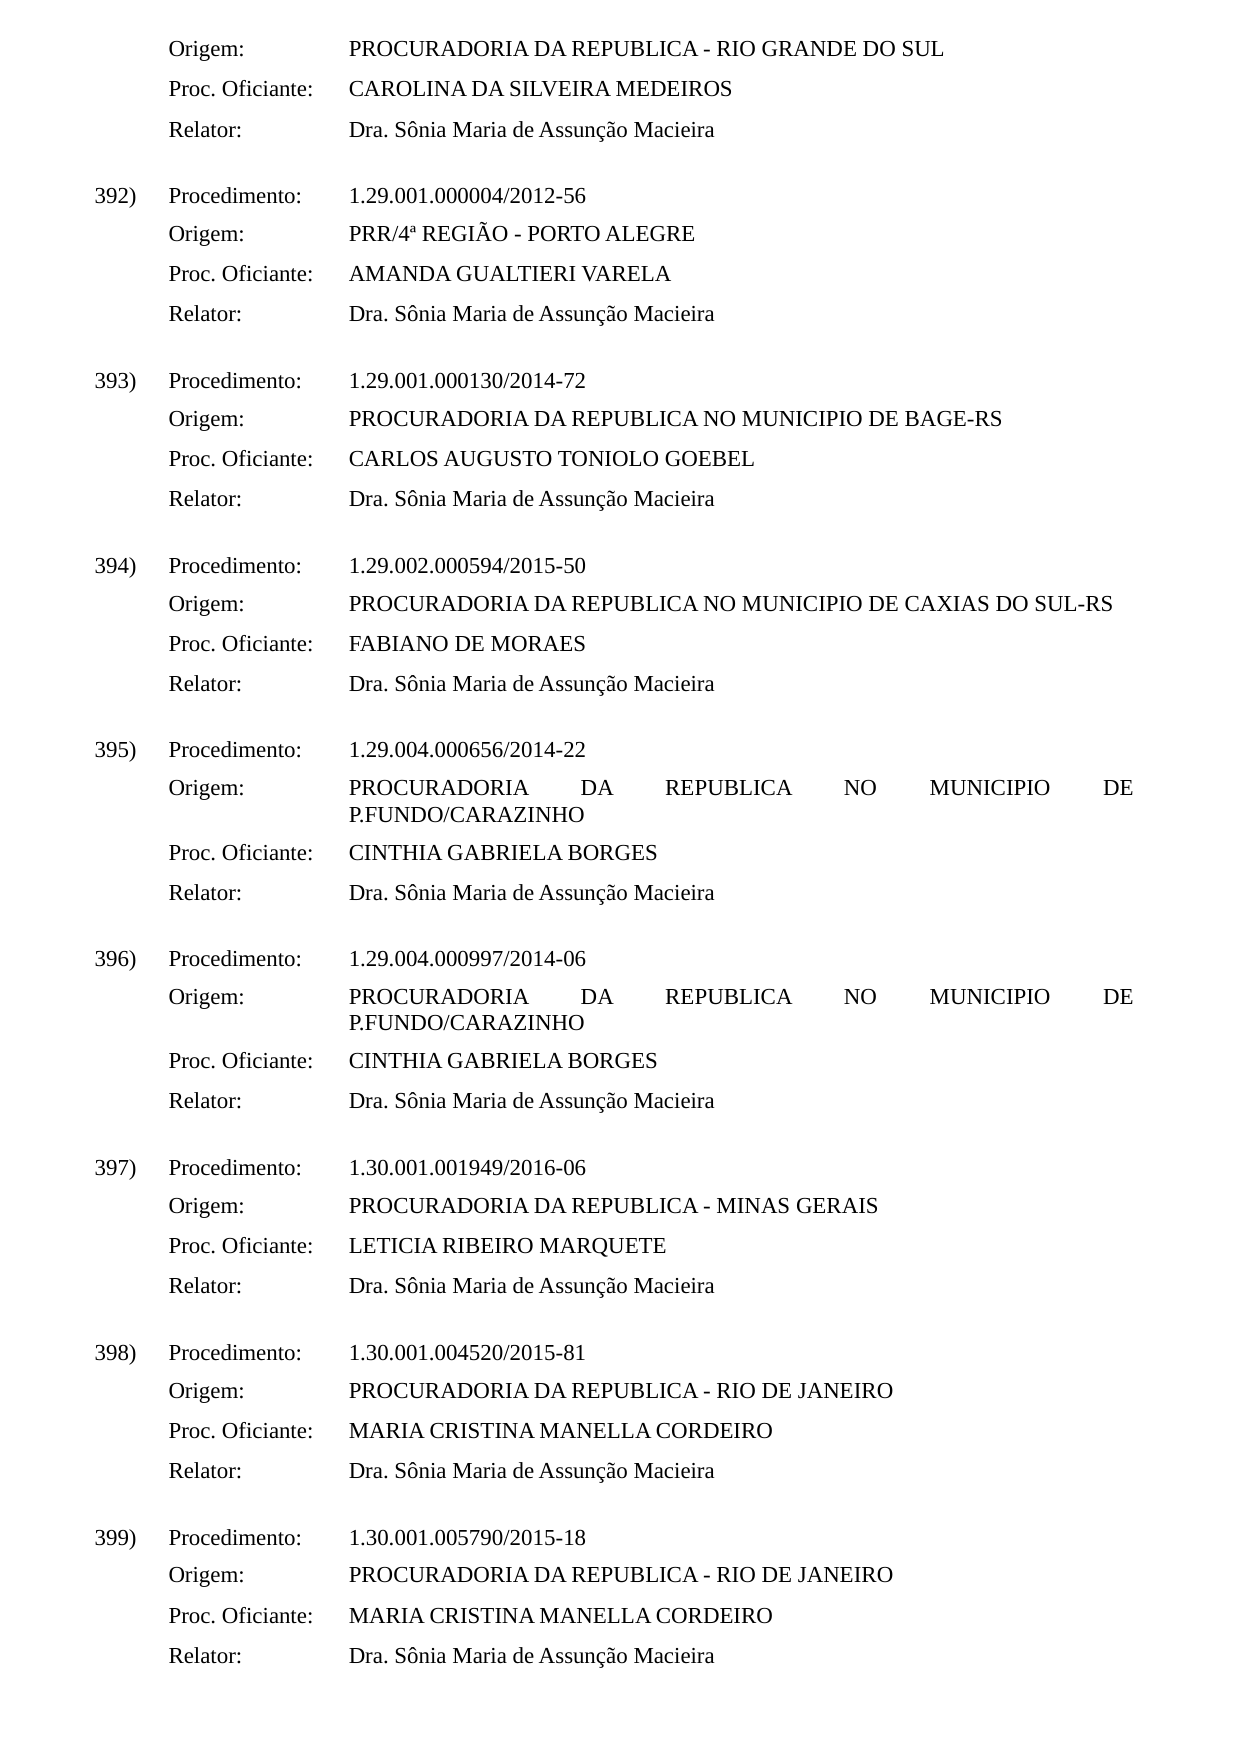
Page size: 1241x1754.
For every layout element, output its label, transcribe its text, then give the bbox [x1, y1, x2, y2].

table_cell MARIA CRISTINA MANELLA CORDEIRO [343, 1411, 1139, 1451]
table_cell [89, 255, 162, 295]
table_cell PROCURADORIA DA REPUBLICA NO MUNICIPIO DE P.FUNDO/CARAZINHO [343, 769, 1139, 833]
table_cell PRR/4ª REGIÃO - PORTO ALEGRE [343, 214, 1139, 254]
table_cell Origem: [163, 399, 343, 439]
table_header Procedimento: [163, 546, 343, 584]
table_header 1.30.001.001949/2016-06 [343, 1148, 1139, 1186]
table_cell Relator: [163, 664, 343, 704]
table_cell Relator: [163, 480, 343, 520]
table_cell [89, 480, 162, 520]
table_header Procedimento: [163, 176, 343, 214]
table_cell [89, 873, 162, 913]
table_cell Proc. Oficiante: [163, 255, 343, 295]
table_header 398) [89, 1333, 162, 1371]
table_cell Proc. Oficiante: [163, 1596, 343, 1636]
table_header 1.30.001.005790/2015-18 [343, 1518, 1139, 1556]
table_cell Origem: [163, 214, 343, 254]
table_cell Relator: [163, 295, 343, 335]
table_cell Origem: [163, 978, 343, 1042]
table_cell Relator: [163, 1082, 343, 1122]
table_header 396) [89, 940, 162, 977]
table_cell [89, 1042, 162, 1082]
table_cell Proc. Oficiante: [163, 833, 343, 873]
table_cell [89, 1267, 162, 1307]
table_cell Dra. Sônia Maria de Assunção Macieira [343, 1451, 1139, 1492]
table_cell Relator: [163, 873, 343, 913]
table_header 395) [89, 731, 162, 769]
table_cell [89, 664, 162, 704]
table_header 1.29.002.000594/2015-50 [343, 546, 1139, 584]
table_cell [89, 978, 162, 1042]
table_cell PROCURADORIA DA REPUBLICA - MINAS GERAIS [343, 1186, 1139, 1226]
table_cell [89, 110, 162, 150]
table_header 1.29.001.000004/2012-56 [343, 176, 1139, 214]
table_header Procedimento: [163, 940, 343, 977]
table_cell Relator: [163, 1267, 343, 1307]
table_cell CAROLINA DA SILVEIRA MEDEIROS [343, 70, 1139, 110]
table_cell [89, 624, 162, 664]
table_cell Dra. Sônia Maria de Assunção Macieira [343, 1082, 1139, 1122]
table_cell Relator: [163, 110, 343, 150]
table_cell CINTHIA GABRIELA BORGES [343, 833, 1139, 873]
table_cell [89, 70, 162, 110]
table_cell Dra. Sônia Maria de Assunção Macieira [343, 110, 1139, 150]
table_cell Origem: [163, 1186, 343, 1226]
table_cell Dra. Sônia Maria de Assunção Macieira [343, 480, 1139, 520]
table_header 394) [89, 546, 162, 584]
table_cell PROCURADORIA DA REPUBLICA NO MUNICIPIO DE P.FUNDO/CARAZINHO [343, 978, 1139, 1042]
table_cell Proc. Oficiante: [163, 624, 343, 664]
table_cell Relator: [163, 1636, 343, 1676]
table_cell Origem: [163, 769, 343, 833]
table_cell Dra. Sônia Maria de Assunção Macieira [343, 295, 1139, 335]
table_cell [89, 1636, 162, 1676]
table_cell AMANDA GUALTIERI VARELA [343, 255, 1139, 295]
table_header Procedimento: [163, 1518, 343, 1556]
table_cell Origem: [163, 584, 343, 624]
table_cell Proc. Oficiante: [163, 1226, 343, 1267]
table_cell Proc. Oficiante: [163, 1411, 343, 1451]
table_cell Relator: [163, 1451, 343, 1492]
table_cell Proc. Oficiante: [163, 439, 343, 479]
table_cell [89, 1451, 162, 1492]
table_cell [89, 295, 162, 335]
table_cell [89, 439, 162, 479]
table_cell LETICIA RIBEIRO MARQUETE [343, 1226, 1139, 1267]
table_cell PROCURADORIA DA REPUBLICA - RIO DE JANEIRO [343, 1556, 1139, 1596]
table_header 399) [89, 1518, 162, 1556]
table_cell Dra. Sônia Maria de Assunção Macieira [343, 664, 1139, 704]
table_cell PROCURADORIA DA REPUBLICA - RIO DE JANEIRO [343, 1371, 1139, 1411]
table_header Procedimento: [163, 1148, 343, 1186]
table_cell Dra. Sônia Maria de Assunção Macieira [343, 1267, 1139, 1307]
table_cell [89, 30, 162, 70]
table_cell CINTHIA GABRIELA BORGES [343, 1042, 1139, 1082]
table_cell PROCURADORIA DA REPUBLICA - RIO GRANDE DO SUL [343, 30, 1139, 70]
table_header 397) [89, 1148, 162, 1186]
table_cell Dra. Sônia Maria de Assunção Macieira [343, 1636, 1139, 1676]
table_header 393) [89, 361, 162, 399]
table_cell PROCURADORIA DA REPUBLICA NO MUNICIPIO DE CAXIAS DO SUL-RS [343, 584, 1139, 624]
table_cell Dra. Sônia Maria de Assunção Macieira [343, 873, 1139, 913]
table_cell [89, 1411, 162, 1451]
table_cell Origem: [163, 1556, 343, 1596]
table_header 1.30.001.004520/2015-81 [343, 1333, 1139, 1371]
table_cell [89, 1226, 162, 1267]
table_cell [89, 769, 162, 833]
table_header Procedimento: [163, 731, 343, 769]
table_cell MARIA CRISTINA MANELLA CORDEIRO [343, 1596, 1139, 1636]
table_cell CARLOS AUGUSTO TONIOLO GOEBEL [343, 439, 1139, 479]
table_cell [89, 1556, 162, 1596]
table_cell [89, 584, 162, 624]
table_cell [89, 833, 162, 873]
table_cell [89, 1082, 162, 1122]
table_header Procedimento: [163, 1333, 343, 1371]
table_cell Origem: [163, 1371, 343, 1411]
table_header 392) [89, 176, 162, 214]
table_cell [89, 214, 162, 254]
table_header 1.29.001.000130/2014-72 [343, 361, 1139, 399]
table_cell Origem: [163, 30, 343, 70]
table_cell Proc. Oficiante: [163, 70, 343, 110]
table_cell [89, 399, 162, 439]
table_header Procedimento: [163, 361, 343, 399]
table_cell FABIANO DE MORAES [343, 624, 1139, 664]
table_header 1.29.004.000997/2014-06 [343, 940, 1139, 977]
table_cell [89, 1596, 162, 1636]
table_cell Proc. Oficiante: [163, 1042, 343, 1082]
table_header 1.29.004.000656/2014-22 [343, 731, 1139, 769]
table_cell [89, 1371, 162, 1411]
table_cell PROCURADORIA DA REPUBLICA NO MUNICIPIO DE BAGE-RS [343, 399, 1139, 439]
table_cell [89, 1186, 162, 1226]
